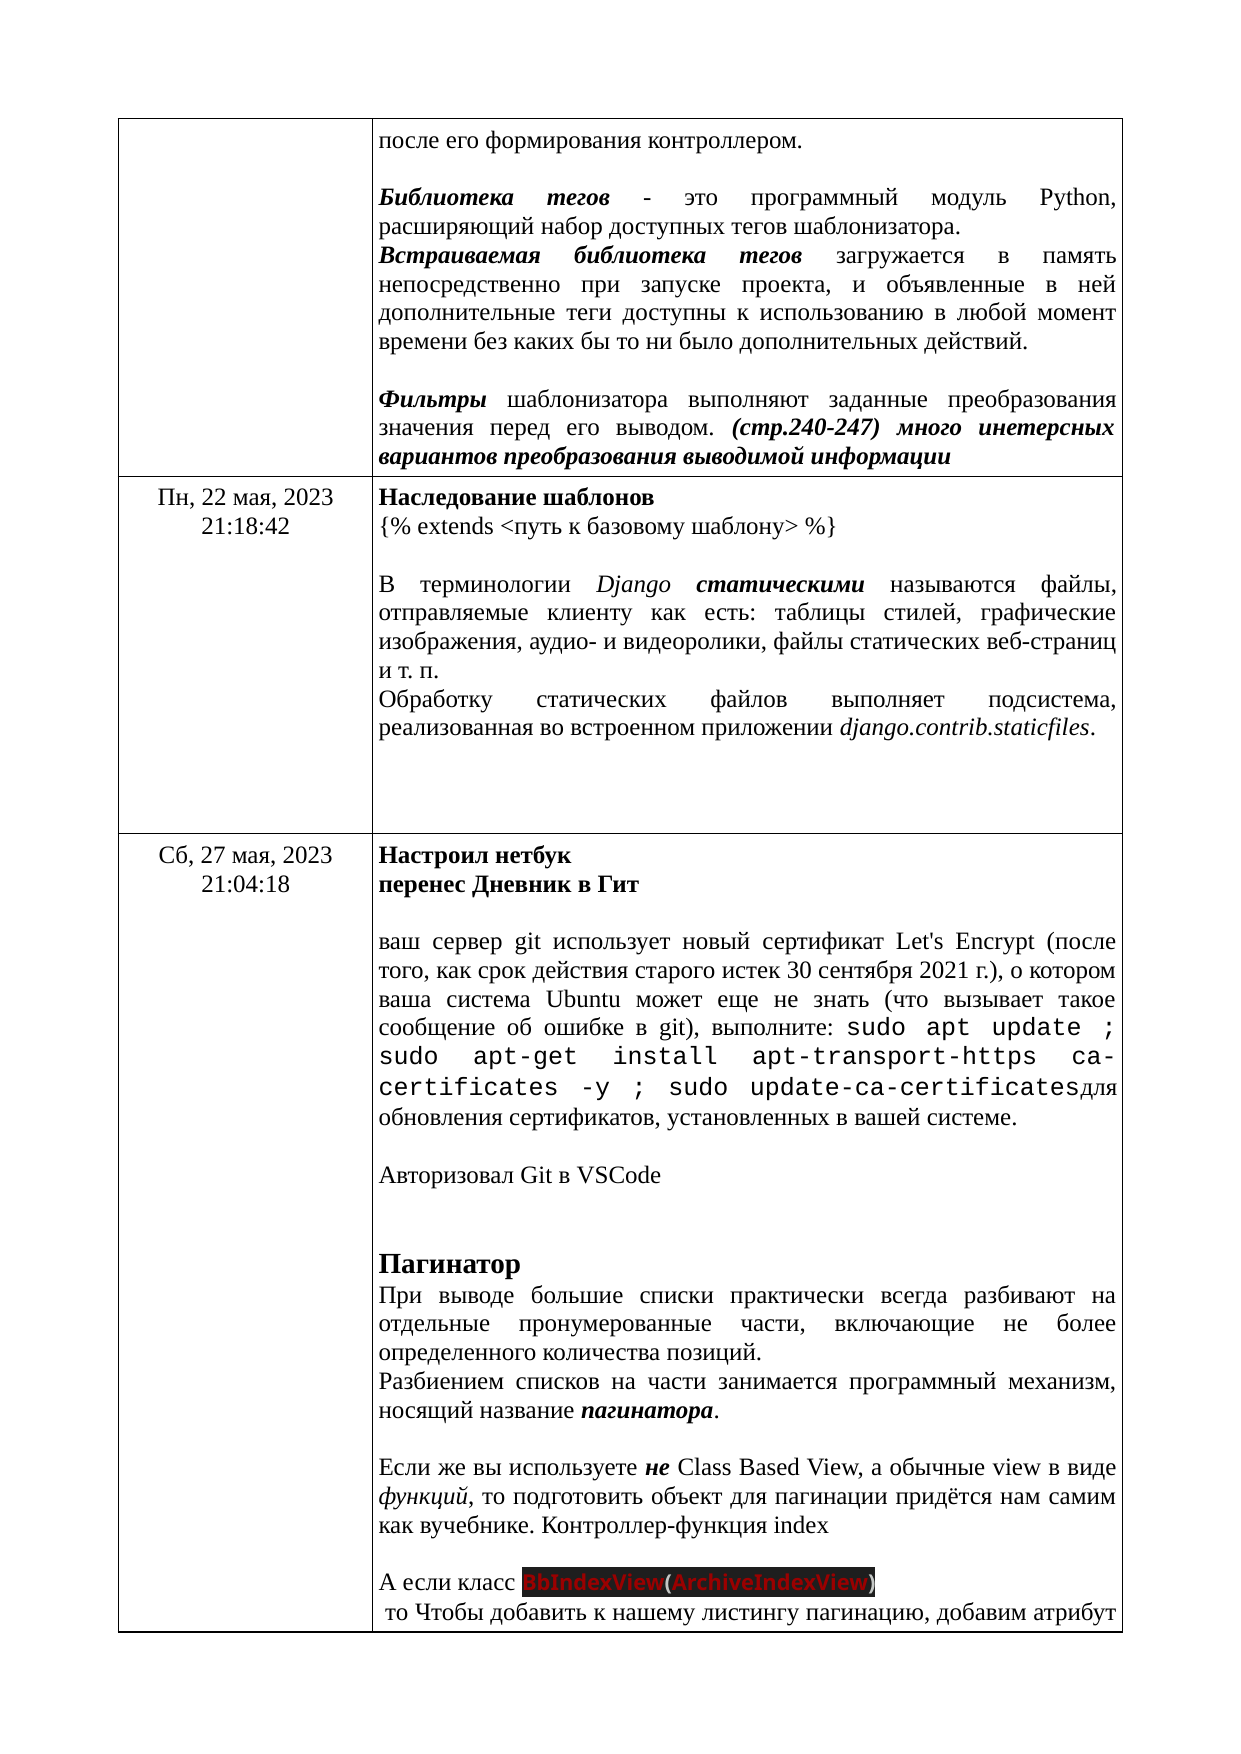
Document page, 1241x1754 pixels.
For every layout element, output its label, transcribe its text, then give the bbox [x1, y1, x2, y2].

table_cell Сб, 27 мая, 2023 21:04:18 [119, 834, 372, 1631]
table_cell Наследование шаблонов {% extends <путь к базовому шаблону> %} В терминологии Django статическими называются файлы, отправляемые клиенту как есть: таблицы стилей, графические изображения, аудио- и видеоролики, файлы статических веб-страниц и т. п. Обработку статических файлов выполняет подсистема, реализованная во встроенном приложении django.contrib.staticfiles. [373, 477, 1122, 833]
table_cell Настроил нетбук перенес Дневник в Гит ваш сервер git использует новый сертификат Let's Encrypt (после того, как срок действия старого истек 30 сентября 2021 г.), о котором ваша система Ubuntu может еще не знать (что вызывает такое сообщение об ошибке в git), выполните: sudo apt update ; sudo apt-get install apt-transport-https ca-certificates -y ; sudo update-ca-certificatesдля обновления сертификатов, установленных в вашей системе. Авторизовал Git в VSCode Пагинатор При выводе большие списки практически всегда разбивают на отдельные пронумерованные части, включающие не более определенного количества позиций. Разбиением списков на части занимается программный механизм, носящий название пагинатора. Если же вы используете не Class Based View, а обычные view в виде функций, то подготовить объект для пагинации придётся нам самим как вучебнике. Контроллер-функция index А если класс BbIndexView(ArchiveIndexView) то Чтобы добавить к нашему листингу пагинацию, добавим атрибут [373, 834, 1122, 1631]
table_cell после его фор­мирования контроллером. Библиотека тегов - это программный модуль Python, расширяющий набор доступных тегов шаблонизатора. Встраиваемая библиотека тегов загружается в память непосредственно при запуске проекта, и объявленные в ней дополнительные теги доступны к использованию в любой момент времени без каких бы то ни было дополнительных действий. Фильтры шаблонизатора выполняют заданные преобразования значения перед его выводом. (стр.240-247) много инетерсных вариантов преобразования выводимой информации [373, 119, 1122, 476]
table_cell [119, 119, 372, 476]
table_cell Пн, 22 мая, 2023 21:18:42 [119, 477, 372, 833]
